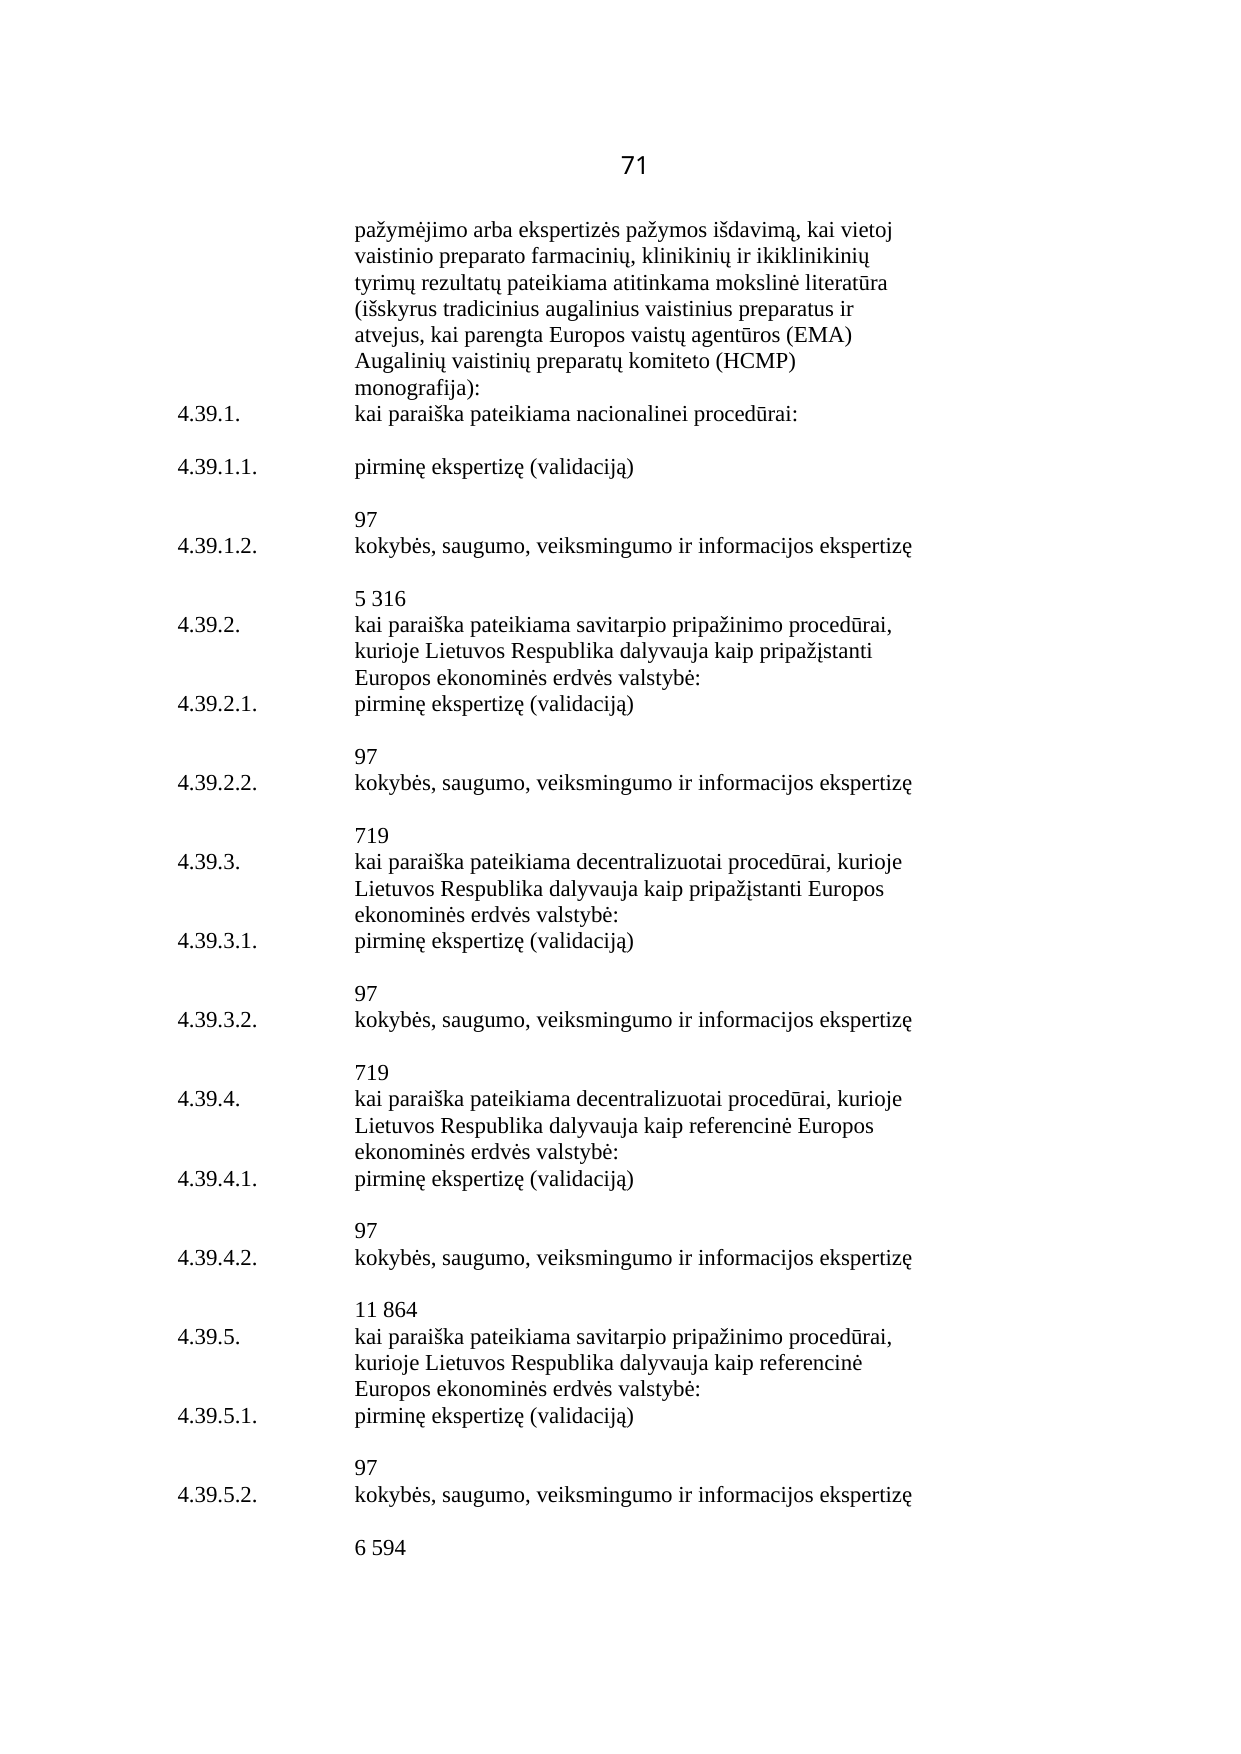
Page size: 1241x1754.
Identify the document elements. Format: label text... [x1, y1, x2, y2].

text 4.39.1. kai paraiška pateikiama nacionalinei procedūrai: [177, 400, 945, 453]
text 4.39.4. kai paraiška pateikiama decentralizuotai procedūrai, kurioje [177, 1086, 945, 1112]
text 4.39.4.2. kokybės, saugumo, veiksmingumo ir informacijos ekspertizę 11 864 [177, 1244, 945, 1323]
text Europos ekonominės erdvės valstybė: [354, 1375, 945, 1402]
text 4.39.3.1. pirminę ekspertizę (validaciją) 97 [177, 927, 945, 1006]
text vaistinio preparato farmacinių, klinikinių ir ikiklinikinių [354, 242, 945, 268]
text 4.39.5.1. pirminę ekspertizę (validaciją) 97 [177, 1402, 945, 1481]
text (išskyrus tradicinius augalinius vaistinius preparatus ir [354, 295, 945, 321]
text 4.39.2.1. pirminę ekspertizę (validaciją) 97 [177, 690, 945, 769]
text 4.39.2. kai paraiška pateikiama savitarpio pripažinimo procedūrai, [177, 611, 945, 637]
text 4.39.1.1. pirminę ekspertizę (validaciją) 97 [177, 453, 945, 532]
text 4.39.3. kai paraiška pateikiama decentralizuotai procedūrai, kurioje [177, 848, 945, 875]
text ekonominės erdvės valstybė: [354, 901, 945, 927]
text monografija): [354, 374, 945, 400]
text 4.39.3.2. kokybės, saugumo, veiksmingumo ir informacijos ekspertizę 719 [177, 1006, 945, 1086]
text tyrimų rezultatų pateikiama atitinkama mokslinė literatūra [354, 268, 945, 295]
text atvejus, kai parengta Europos vaistų agentūros (EMA) [354, 321, 945, 348]
text Augalinių vaistinių preparatų komiteto (HCMP) [354, 348, 945, 374]
text kurioje Lietuvos Respublika dalyvauja kaip referencinė [354, 1349, 945, 1375]
text Lietuvos Respublika dalyvauja kaip pripažįstanti Europos [354, 875, 945, 901]
text 4.39.1.2. kokybės, saugumo, veiksmingumo ir informacijos ekspertizę 5 316 [177, 532, 945, 611]
text 4.39.2.2. kokybės, saugumo, veiksmingumo ir informacijos ekspertizę 719 [177, 769, 945, 848]
text 4.39.5. kai paraiška pateikiama savitarpio pripažinimo procedūrai, [177, 1323, 945, 1349]
text pažymėjimo arba ekspertizės pažymos išdavimą, kai vietoj [354, 216, 945, 242]
text Europos ekonominės erdvės valstybė: [354, 664, 945, 690]
text Lietuvos Respublika dalyvauja kaip referencinė Europos [354, 1112, 945, 1138]
text 4.39.4.1. pirminę ekspertizę (validaciją) 97 [177, 1164, 945, 1244]
text ekonominės erdvės valstybė: [354, 1138, 945, 1164]
text kurioje Lietuvos Respublika dalyvauja kaip pripažįstanti [354, 637, 945, 664]
text 4.39.5.2. kokybės, saugumo, veiksmingumo ir informacijos ekspertizę 6 594 [177, 1481, 945, 1560]
